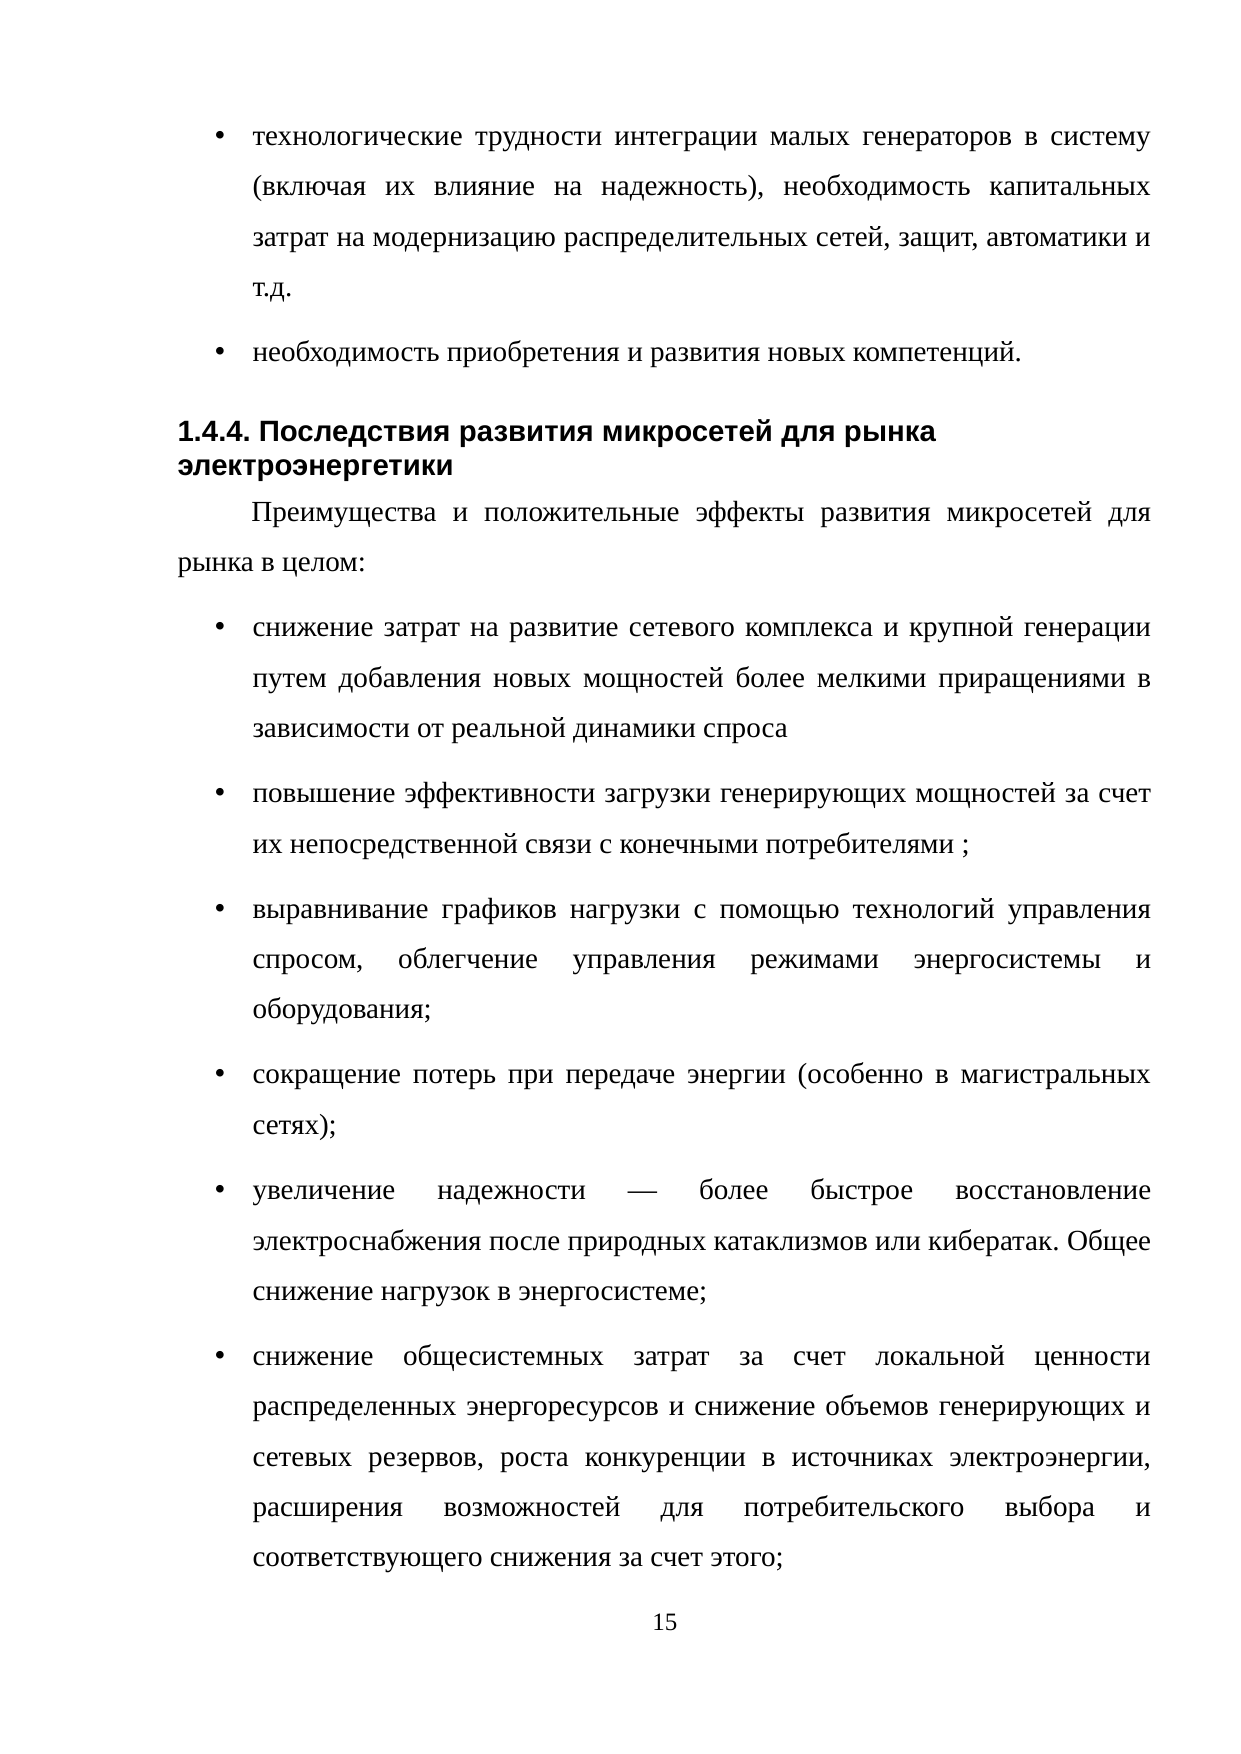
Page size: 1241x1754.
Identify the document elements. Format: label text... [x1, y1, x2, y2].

subtitle 1.4.4. Последствия развития микросетей для рынка электроэнергетики [177, 414, 1152, 482]
list необходимость приобретения и развития новых компетенций. [215, 334, 1152, 368]
text Преимущества и положительные эффекты развития микросетей для рынка в целом: [177, 494, 1152, 578]
list технологические трудности интеграции малых генераторов в систему (включая их влияние на надежность), необходимость капитальных затрат на модернизацию распределительных сетей, защит, автоматики и т.д. [215, 118, 1152, 303]
list сокращение потерь при передаче энергии (особенно в магистральных сетях); [215, 1057, 1152, 1141]
list увеличение надежности — более быстрое восстановление электроснабжения после природных катаклизмов или кибератак. Общее снижение нагрузок в энергосистеме; [215, 1172, 1152, 1306]
list снижение общесистемных затрат за счет локальной ценности распределенных энергоресурсов и снижение объемов генерирующих и сетевых резервов, роста конкуренции в источниках электроэнергии, расширения возможностей для потребительского выбора и соответствующего снижения за счет этого; [215, 1338, 1152, 1573]
list снижение затрат на развитие сетевого комплекса и крупной генерации путем добавления новых мощностей более мелкими приращениями в зависимости от реальной динамики спроса [215, 609, 1152, 744]
list повышение эффективности загрузки генерирующих мощностей за счет их непосредственной связи с конечными потребителями ; [215, 775, 1152, 859]
list выравнивание графиков нагрузки с помощью технологий управления спросом, облегчение управления режимами энергосистемы и оборудования; [215, 891, 1152, 1025]
